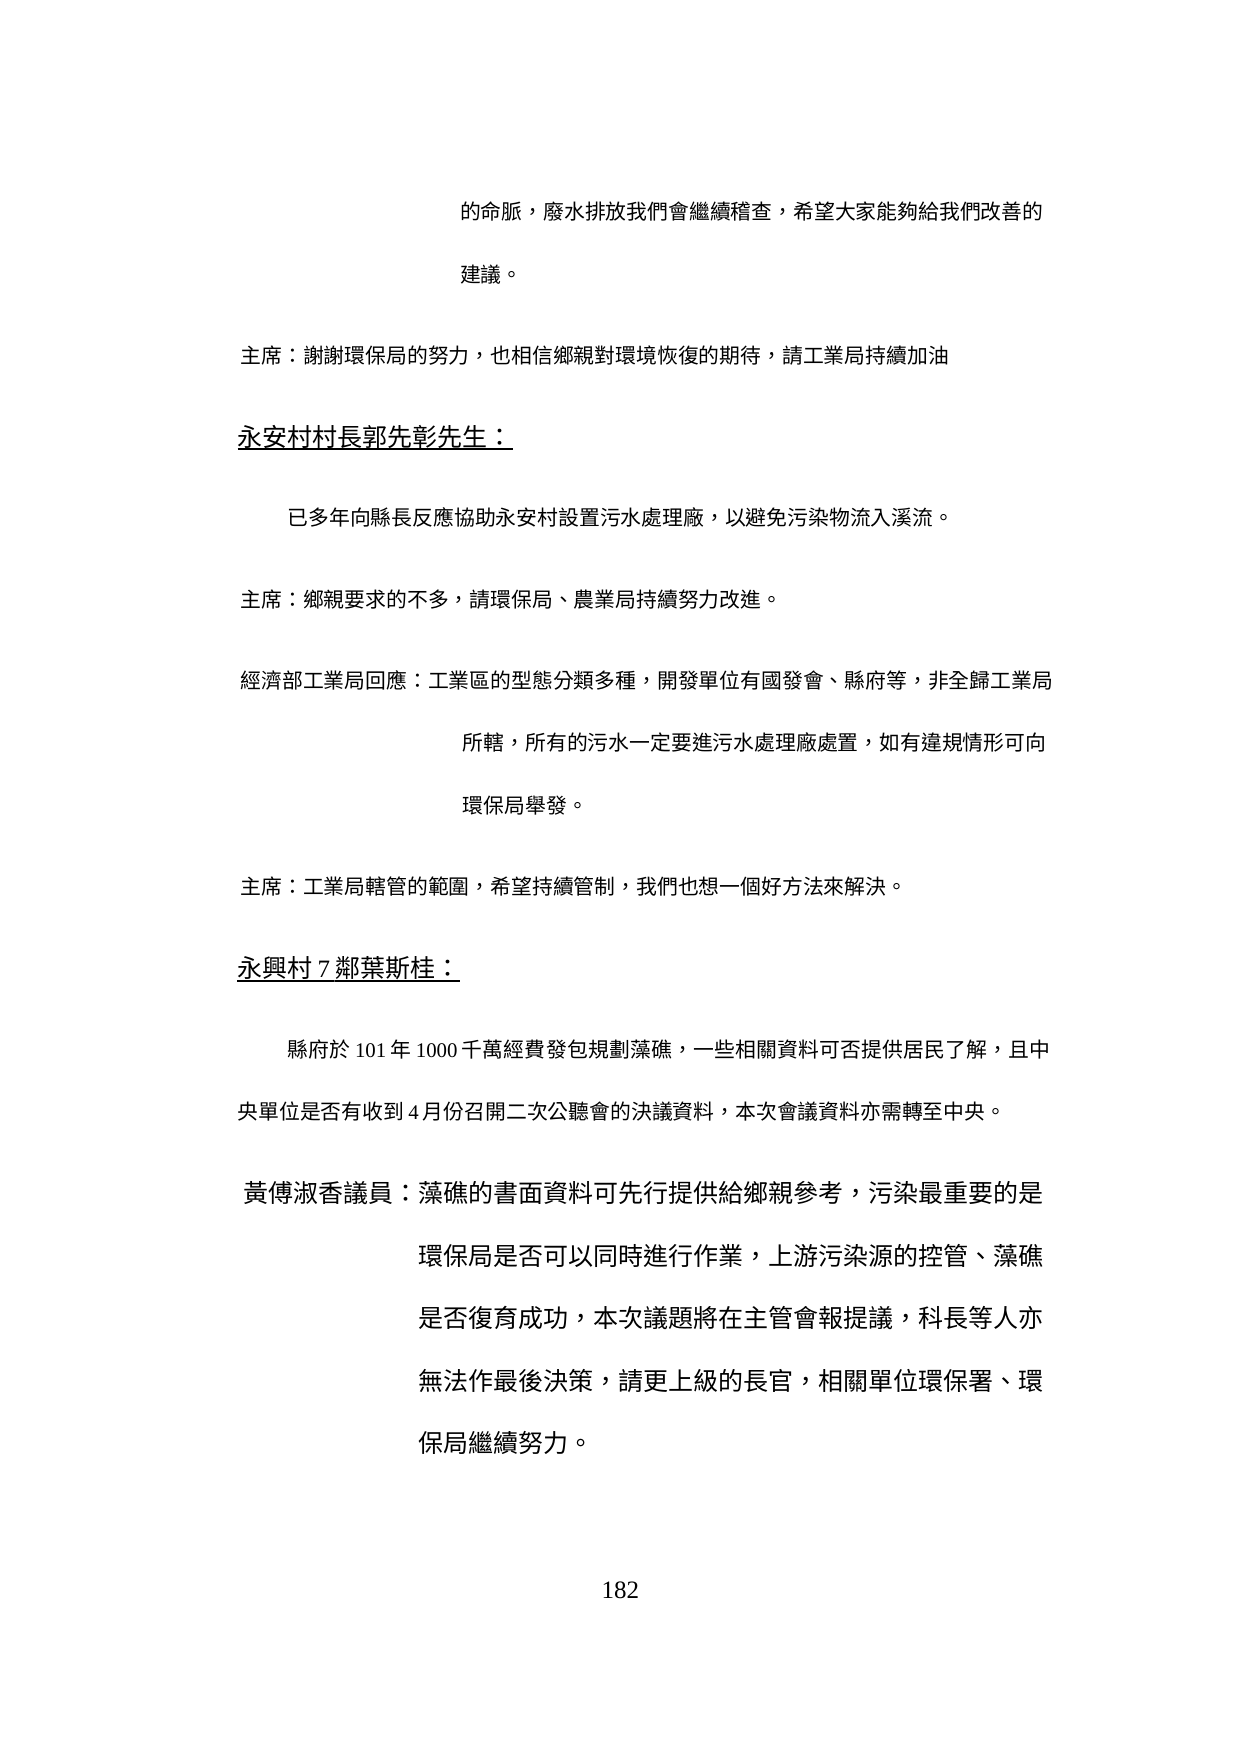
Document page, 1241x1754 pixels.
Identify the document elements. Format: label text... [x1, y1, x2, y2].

text 永安村村長郭先彰先生： [237, 394, 1053, 456]
text 主席：謝謝環保局的努力，也相信鄉親對環境恢復的期待，請工業局持續加油 [240, 313, 1053, 375]
text 的命脈，廢水排放我們會繼續稽查，希望大家能夠給我們改善的建議。 [240, 169, 1053, 294]
text 主席：鄉親要求的不多，請環保局、農業局持續努力改進。 [240, 556, 1053, 619]
text 永興村7鄰葉斯桂： [237, 925, 1053, 988]
text 黃傅淑香議員：藻礁的書面資料可先行提供給鄉親參考，污染最重要的是環保局是否可以同時進行作業，上游污染源的控管、藻礁是否復育成功，本次議題將在主管會報提議，科長等人亦無法作最後決策，請更上級的長官，相關單位環保署、環保局繼續努力。 [243, 1150, 1053, 1463]
text 縣府於101年1000千萬經費發包規劃藻礁，一些相關資料可否提供居民了解，且中央單位是否有收到4月份召開二次公聽會的決議資料，本次會議資料亦需轉至中央。 [237, 1006, 1053, 1131]
text 已多年向縣長反應協助永安村設置污水處理廠，以避免污染物流入溪流。 [237, 475, 1053, 538]
text 主席：工業局轄管的範圍，希望持續管制，我們也想一個好方法來解決。 [240, 844, 1053, 906]
text 經濟部工業局回應：工業區的型態分類多種，開發單位有國發會、縣府等，非全歸工業局所轄，所有的污水一定要進污水處理廠處置，如有違規情形可向環保局舉發。 [240, 638, 1053, 825]
